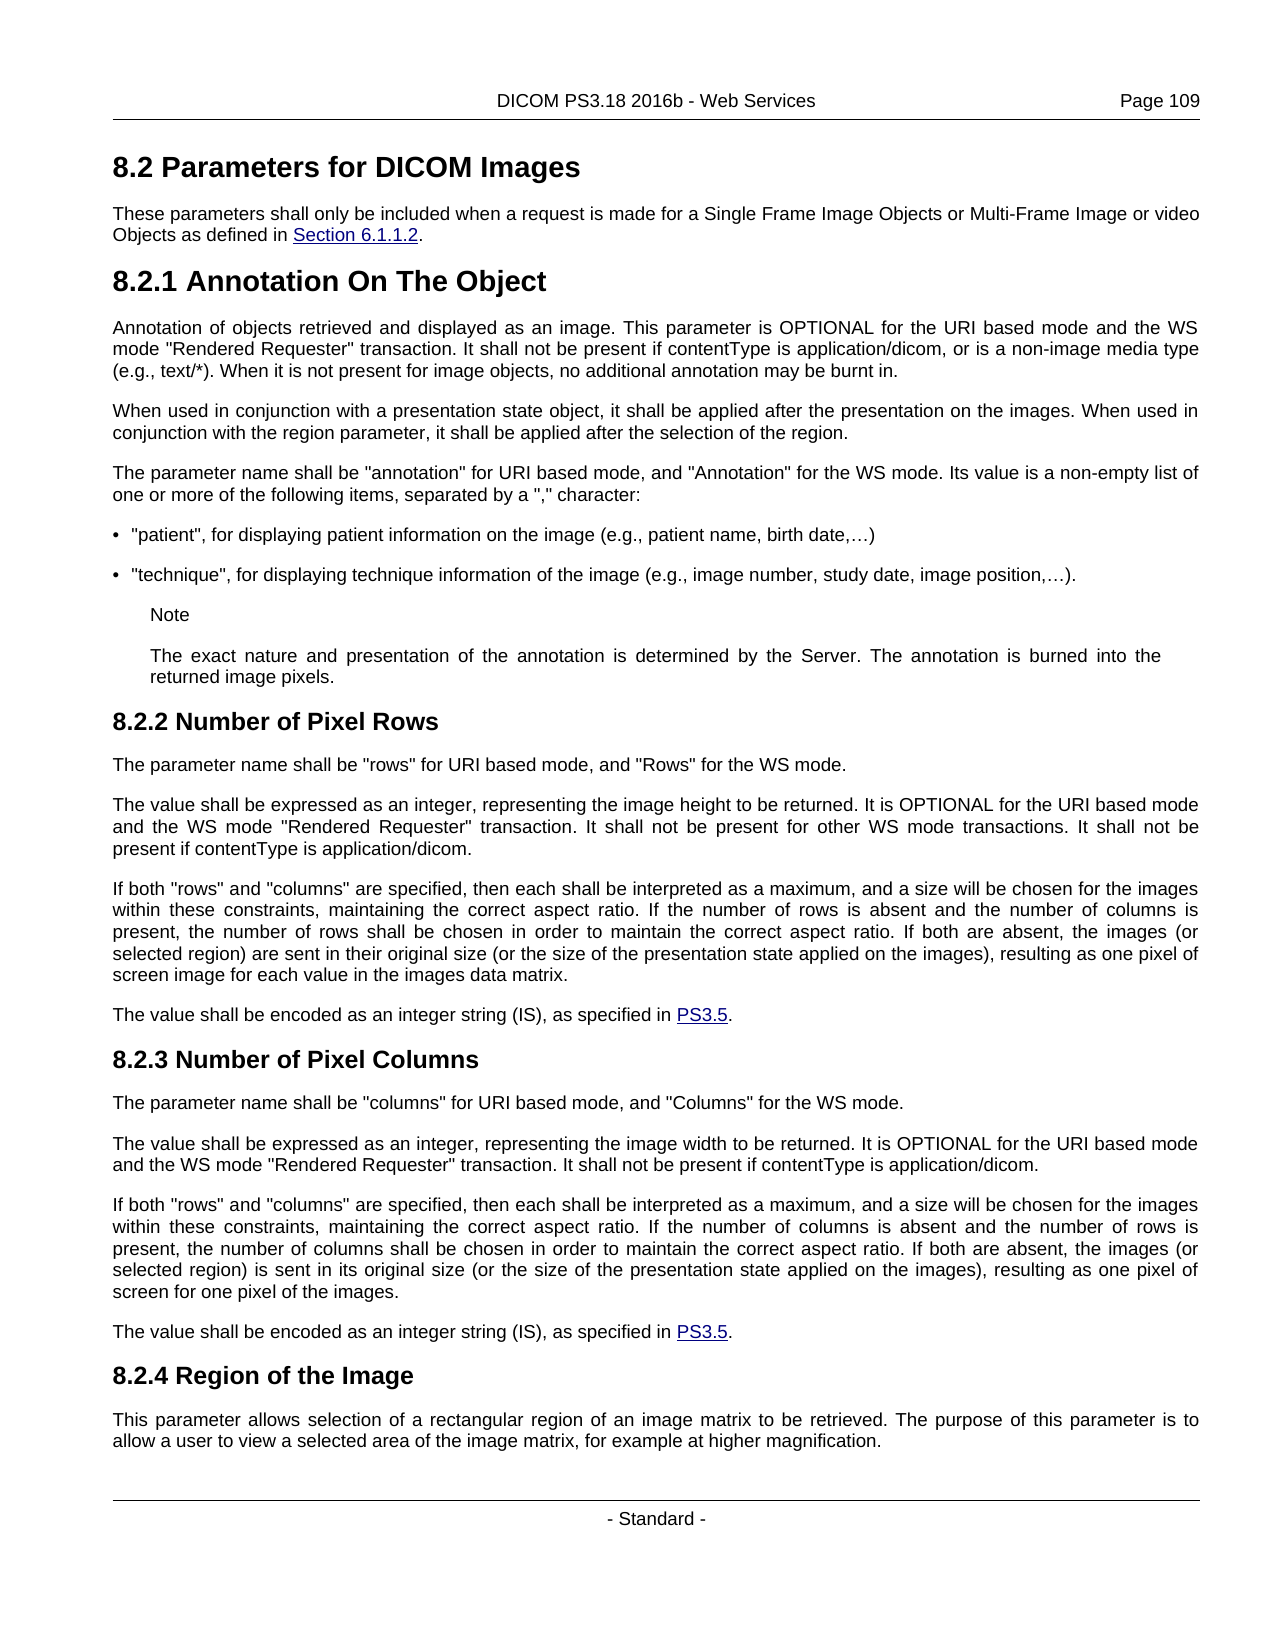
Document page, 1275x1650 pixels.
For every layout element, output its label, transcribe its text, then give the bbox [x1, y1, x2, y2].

text 8.2 Parameters for DICOM Images [112, 150, 1200, 183]
text The exact nature and presentation of the annotation is determined by the Server. The annotation is burned into the returned image pixels. [150, 644, 1162, 688]
text The parameter name shall be "columns" for URI based mode, and "Columns" for the WS mode. [112, 1092, 1200, 1114]
text These parameters shall only be included when a request is made for a Single Frame Image Objects or Multi-Frame Image or video Objects as defined in Section 6.1.1.2. [112, 202, 1200, 245]
text 8.2.1 Annotation On The Object [112, 264, 1200, 298]
text The value shall be expressed as an integer, representing the image width to be returned. It is OPTIONAL for the URI based mode and the WS mode "Rendered Requester" transaction. It shall not be present if contentType is application/dicom. [112, 1132, 1200, 1176]
text 8.2.4 Region of the Image [112, 1361, 1200, 1390]
text Annotation of objects retrieved and displayed as an image. This parameter is OPTIONAL for the URI based mode and the WS mode "Rendered Requester" transaction. It shall not be present if contentType is application/dicom, or is a non-image media type (e.g., text/*). When it is not present for image objects, no additional annotation may be burnt in. [112, 316, 1200, 381]
text The value shall be expressed as an integer, representing the image height to be returned. It is OPTIONAL for the URI based mode and the WS mode "Rendered Requester" transaction. It shall not be present for other WS mode transactions. It shall not be present if contentType is application/dicom. [112, 794, 1200, 859]
text The value shall be encoded as an integer string (IS), as specified in PS3.5. [112, 1004, 1200, 1026]
text When used in conjunction with a presentation state object, it shall be applied after the presentation on the images. When used in conjunction with the region parameter, it shall be applied after the selection of the region. [112, 400, 1200, 443]
text Note [150, 604, 1162, 626]
text 8.2.3 Number of Pixel Columns [112, 1044, 1200, 1073]
text 8.2.2 Number of Pixel Rows [112, 706, 1200, 735]
text The parameter name shall be "annotation" for URI based mode, and "Annotation" for the WS mode. Its value is a non-empty list of one or more of the following items, separated by a "," character: [112, 462, 1200, 505]
list "patient", for displaying patient information on the image (e.g., patient name, birth date,…) [112, 524, 1200, 545]
text If both "rows" and "columns" are specified, then each shall be interpreted as a maximum, and a size will be chosen for the images within these constraints, maintaining the correct aspect ratio. If the number of columns is absent and the number of rows is present, the number of columns shall be chosen in order to maintain the correct aspect ratio. If both are absent, the images (or selected region) is sent in its original size (or the size of the presentation state applied on the images), resulting as one pixel of screen for one pixel of the images. [112, 1194, 1200, 1302]
list "technique", for displaying technique information of the image (e.g., image number, study date, image position,…). [112, 564, 1200, 586]
text The value shall be encoded as an integer string (IS), as specified in PS3.5. [112, 1321, 1200, 1342]
text This parameter allows selection of a rectangular region of an image matrix to be retrieved. The purpose of this parameter is to allow a user to view a selected area of the image matrix, for example at higher magnification. [112, 1409, 1200, 1452]
text If both "rows" and "columns" are specified, then each shall be interpreted as a maximum, and a size will be chosen for the images within these constraints, maintaining the correct aspect ratio. If the number of rows is absent and the number of columns is present, the number of rows shall be chosen in order to maintain the correct aspect ratio. If both are absent, the images (or selected region) are sent in their original size (or the size of the presentation state applied on the images), resulting as one pixel of screen image for each value in the images data matrix. [112, 878, 1200, 986]
text The parameter name shall be "rows" for URI based mode, and "Rows" for the WS mode. [112, 754, 1200, 776]
